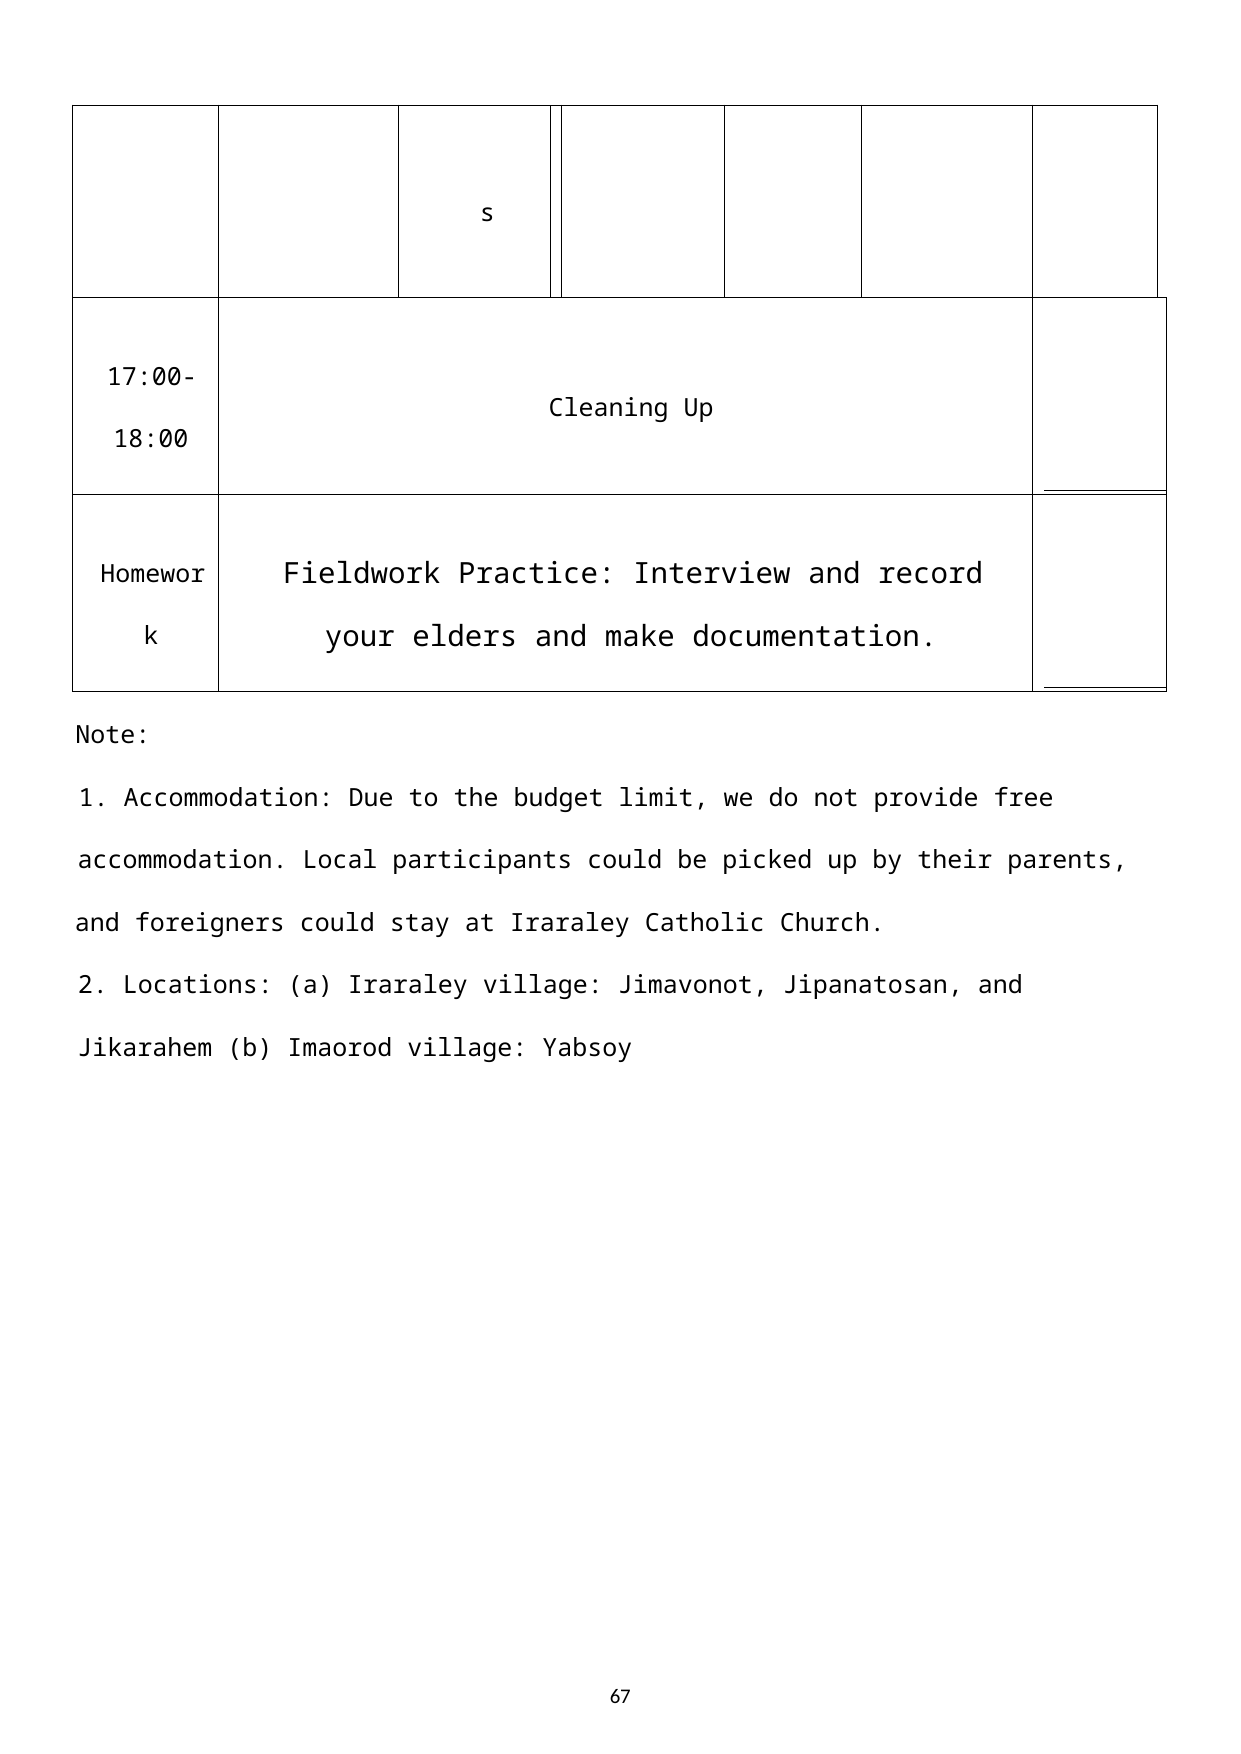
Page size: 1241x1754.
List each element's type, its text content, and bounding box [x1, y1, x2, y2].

table_cell [551, 106, 561, 297]
table_cell [1033, 298, 1166, 494]
table_cell [219, 106, 398, 297]
table_cell Homework [73, 495, 218, 691]
table_cell s [399, 106, 550, 297]
text 1. Accommodation: Due to the budget limit, we do not provide free accommodation. Local participants could be picked up by their parents, and foreigners could stay at Iraraley Catholic Church. [73, 755, 1167, 942]
table_cell 17:00-18:00 [73, 298, 218, 494]
table_cell Fieldwork Practice: Interview and record your elders and make documentation. [219, 495, 1032, 691]
text 2. Locations: (a) Iraraley village: Jimavonot, Jipanatosan, and Jikarahem (b) Imaorod village: Yabsoy [73, 942, 1167, 1067]
table_cell [1033, 106, 1157, 297]
table_cell [725, 106, 861, 297]
table_cell [562, 106, 724, 297]
table_cell Cleaning Up [219, 298, 1032, 494]
table_cell [73, 106, 218, 297]
text Note: [73, 692, 1167, 755]
table_cell [1033, 495, 1166, 691]
table_cell [1158, 105, 1166, 297]
table_cell [862, 106, 1032, 297]
